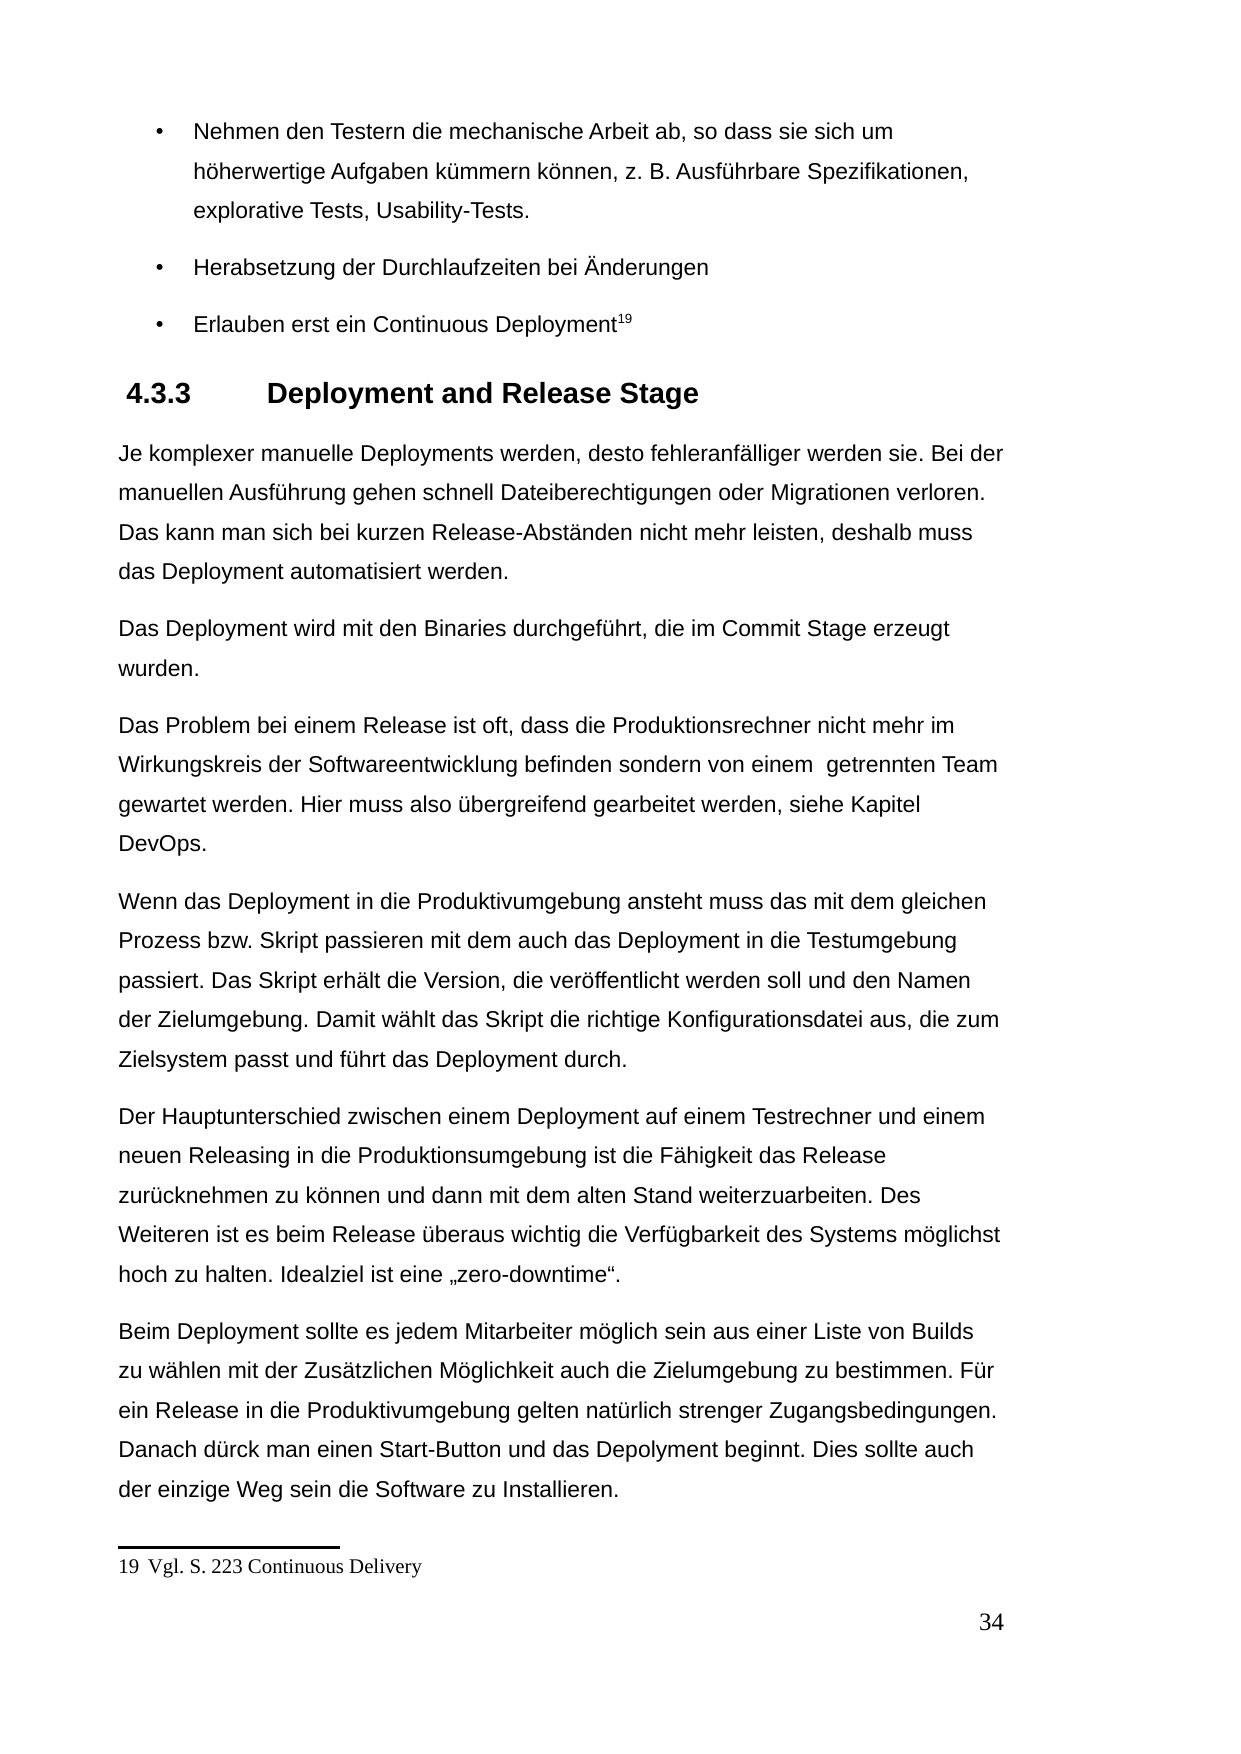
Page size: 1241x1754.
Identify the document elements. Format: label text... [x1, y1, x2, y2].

text Der Hauptunterschied zwischen einem Deployment auf einem Testrechner und einem neuen Releasing in die Produktionsumgebung ist die Fähigkeit das Release zurücknehmen zu können und dann mit dem alten Stand weiterzuarbeiten. Des Weiteren ist es beim Release überaus wichtig die Verfügbarkeit des Systems möglichst hoch zu halten. Idealziel ist eine „zero-downtime“. [118, 1103, 1004, 1287]
text Das Deployment wird mit den Binaries durchgeführt, die im Commit Stage erzeugt wurden. [118, 615, 1004, 681]
text Wenn das Deployment in die Produktivumgebung ansteht muss das mit dem gleichen Prozess bzw. Skript passieren mit dem auch das Deployment in die Testumgebung passiert. Das Skript erhält die Version, die veröffentlicht werden soll und den Namen der Zielumgebung. Damit wählt das Skript die richtige Konfigurationsdatei aus, die zum Zielsystem passt und führt das Deployment durch. [118, 888, 1004, 1072]
list Erlauben erst ein Continuous Deployment [156, 311, 1004, 338]
list Nehmen den Testern die mechanische Arbeit ab, so dass sie sich um höherwertige Aufgaben kümmern können, z. B. Ausführbare Spezifikationen, explorative Tests, Usability-Tests. [156, 118, 1004, 223]
text Beim Deployment sollte es jedem Mitarbeiter möglich sein aus einer Liste von Builds zu wählen mit der Zusätzlichen Möglichkeit auch die Zielumgebung zu bestimmen. Für ein Release in die Produktivumgebung gelten natürlich strenger Zugangsbedingungen. Danach dürck man einen Start-Button und das Depolyment beginnt. Dies sollte auch der einzige Weg sein die Software zu Installieren. [118, 1318, 1004, 1502]
text Je komplexer manuelle Deployments werden, desto fehleranfälliger werden sie. Bei der manuellen Ausführung gehen schnell Dateiberechtigungen oder Migrationen verloren. Das kann man sich bei kurzen Release-Abständen nicht mehr leisten, deshalb muss das Deployment automatisiert werden. [118, 440, 1004, 584]
list Vgl. S. 223 Continuous Delivery [118, 1553, 1004, 1578]
list Herabsetzung der Durchlaufzeiten bei Änderungen [156, 254, 1004, 281]
text Das Problem bei einem Release ist oft, dass die Produktionsrechner nicht mehr im Wirkungskreis der Softwareentwicklung befinden sondern von einem getrennten Team gewartet werden. Hier muss also übergreifend gearbeitet werden, siehe Kapitel DevOps. [118, 712, 1004, 857]
subtitle Deployment and Release Stage [118, 376, 1004, 409]
